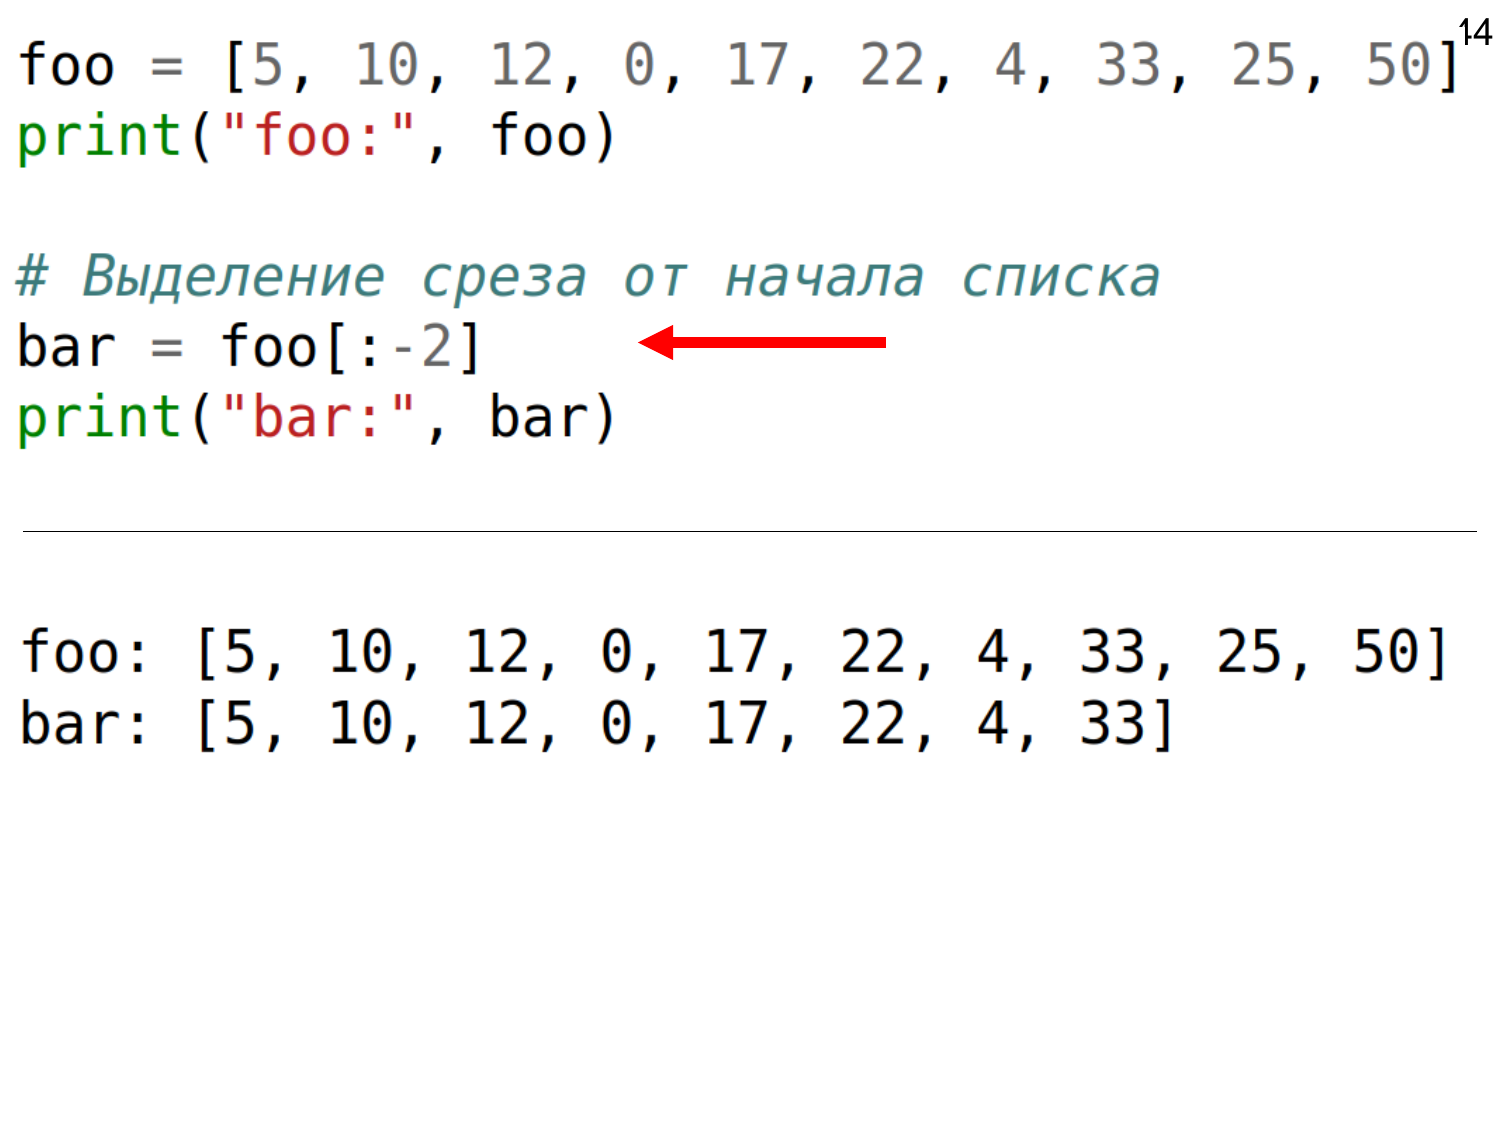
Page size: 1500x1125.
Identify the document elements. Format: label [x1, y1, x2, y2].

picture [11, 27, 1465, 459]
picture [11, 612, 1465, 768]
